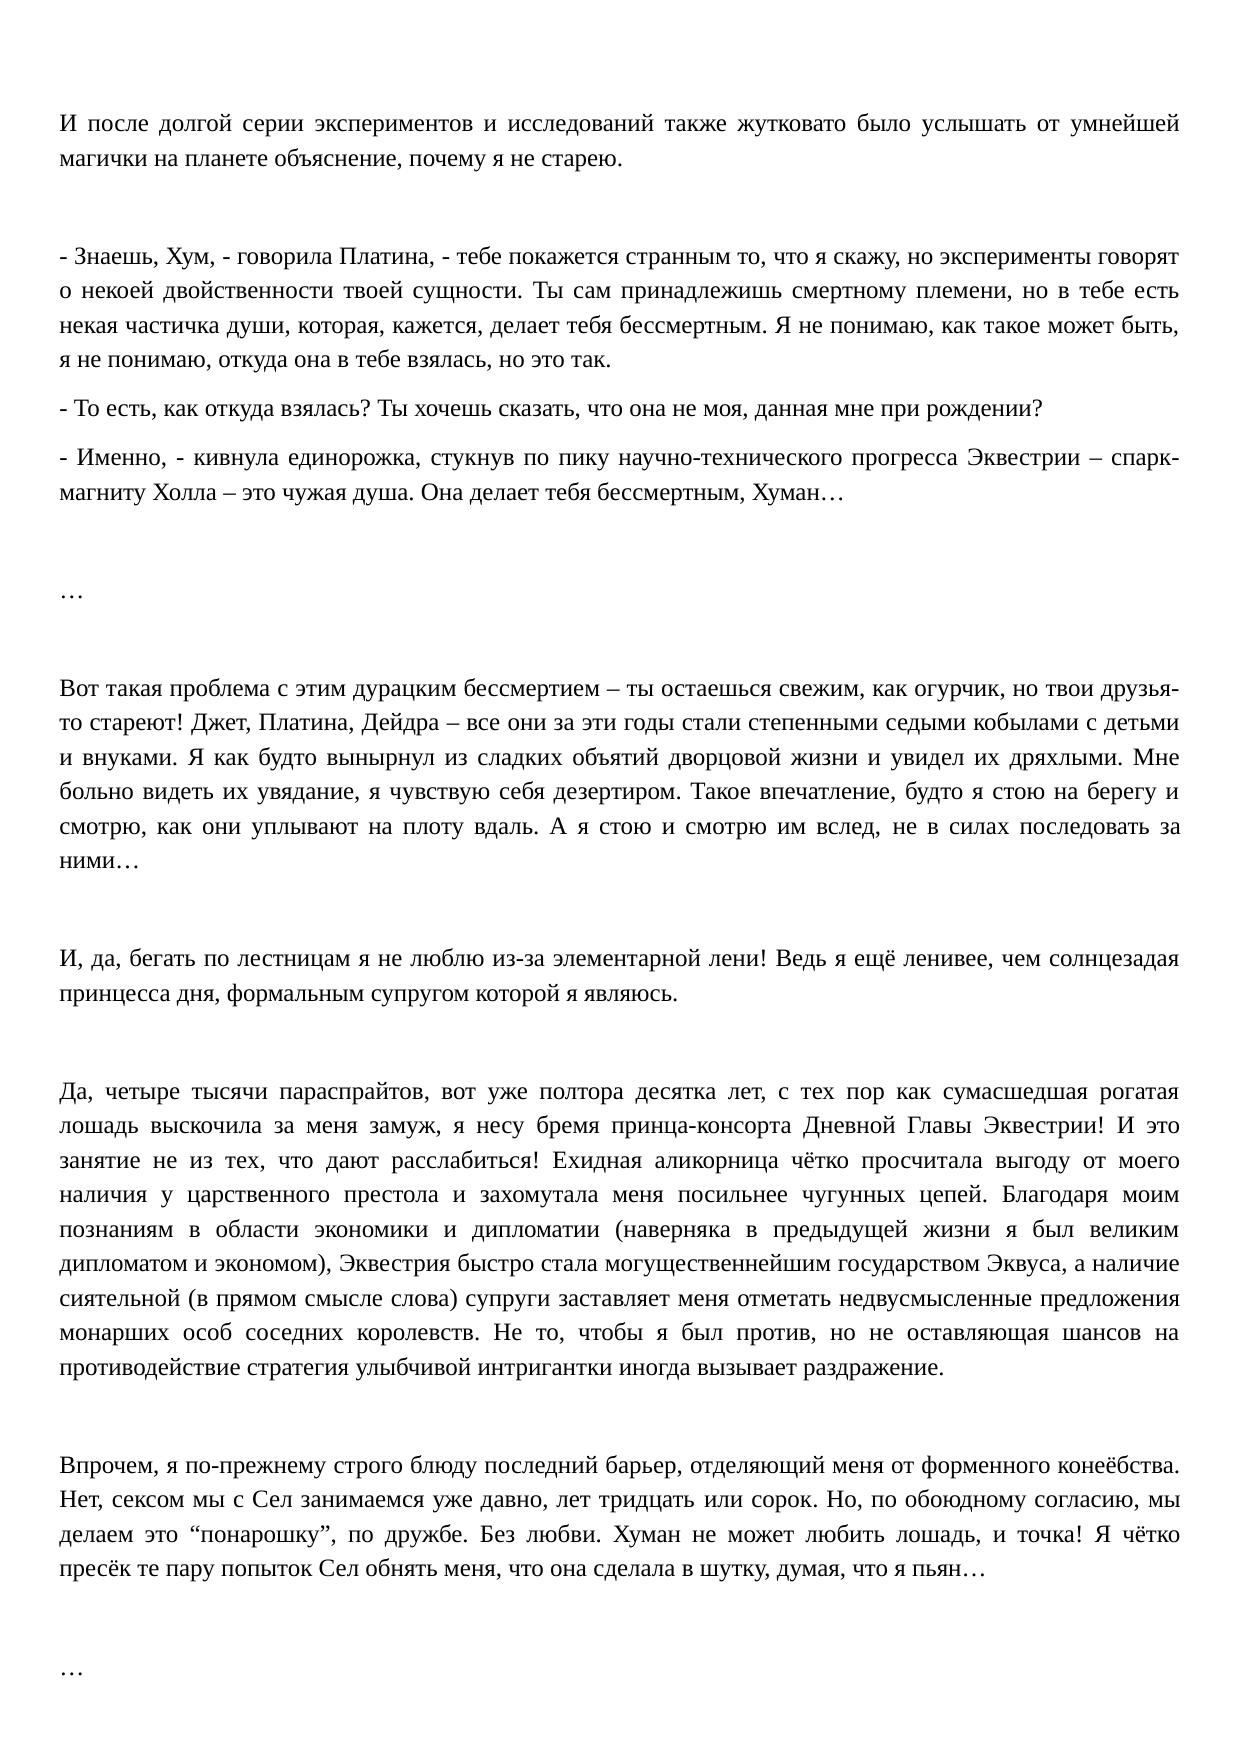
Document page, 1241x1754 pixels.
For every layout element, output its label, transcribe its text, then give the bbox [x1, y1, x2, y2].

text Вот такая проблема с этим дурацким бессмертием – ты остаешься свежим, как огурчик, но твои друзья-то стареют! Джет, Платина, Дейдра – все они за эти годы стали степенными седыми кобылами с детьми и внуками. Я как будто вынырнул из сладких объятий дворцовой жизни и увидел их дряхлыми. Мне больно видеть их увядание, я чувствую себя дезертиром. Такое впечатление, будто я стою на берегу и смотрю, как они уплывают на плоту вдаль. А я стою и смотрю им вслед, не в силах последовать за ними… [59, 673, 1181, 874]
text И, да, бегать по лестницам я не люблю из-за элементарной лени! Ведь я ещё ленивее, чем солнцезадая принцесса дня, формальным супругом которой я являюсь. [59, 943, 1181, 1007]
text - То есть, как откуда взялась? Ты хочешь сказать, что она не моя, данная мне при рождении? [59, 393, 1181, 422]
text И после долгой серии экспериментов и исследований также жутковато было услышать от умнейшей магички на планете объяснение, почему я не старею. [59, 108, 1181, 171]
text … [59, 1652, 1181, 1680]
text Да, четыре тысячи параспрайтов, вот уже полтора десятка лет, с тех пор как сумасшедшая рогатая лошадь выскочила за меня замуж, я несу бремя принца-консорта Дневной Главы Эквестрии! И это занятие не из тех, что дают расслабиться! Ехидная аликорница чётко просчитала выгоду от моего наличия у царственного престола и захомутала меня посильнее чугунных цепей. Благодаря моим познаниям в области экономики и дипломатии (наверняка в предыдущей жизни я был великим дипломатом и экономом), Эквестрия быстро стала могущественнейшим государством Эквуса, а наличие сиятельной (в прямом смысле слова) супруги заставляет меня отметать недвусмысленные предложения монарших особ соседних королевств. Не то, чтобы я был против, но не оставляющая шансов на противодействие стратегия улыбчивой интригантки иногда вызывает раздражение. [59, 1076, 1181, 1381]
text - Именно, - кивнула единорожка, стукнув по пику научно-технического прогресса Эквестрии – спарк-магниту Холла – это чужая душа. Она делает тебя бессмертным, Хуман… [59, 442, 1181, 506]
text Впрочем, я по-прежнему строго блюду последний барьер, отделяющий меня от форменного конеёбства. Нет, сексом мы с Сел занимаемся уже давно, лет тридцать или сорок. Но, по обоюдному согласию, мы делаем это “понарошку”, по дружбе. Без любви. Хуман не может любить лошадь, и точка! Я чётко пресёк те пару попыток Сел обнять меня, что она сделала в шутку, думая, что я пьян… [59, 1450, 1181, 1582]
text … [59, 575, 1181, 604]
text - Знаешь, Хум, - говорила Платина, - тебе покажется странным то, что я скажу, но эксперименты говорят о некоей двойственности твоей сущности. Ты сам принадлежишь смертному племени, но в тебе есть некая частичка души, которая, кажется, делает тебя бессмертным. Я не понимаю, как такое может быть, я не понимаю, откуда она в тебе взялась, но это так. [59, 241, 1181, 373]
